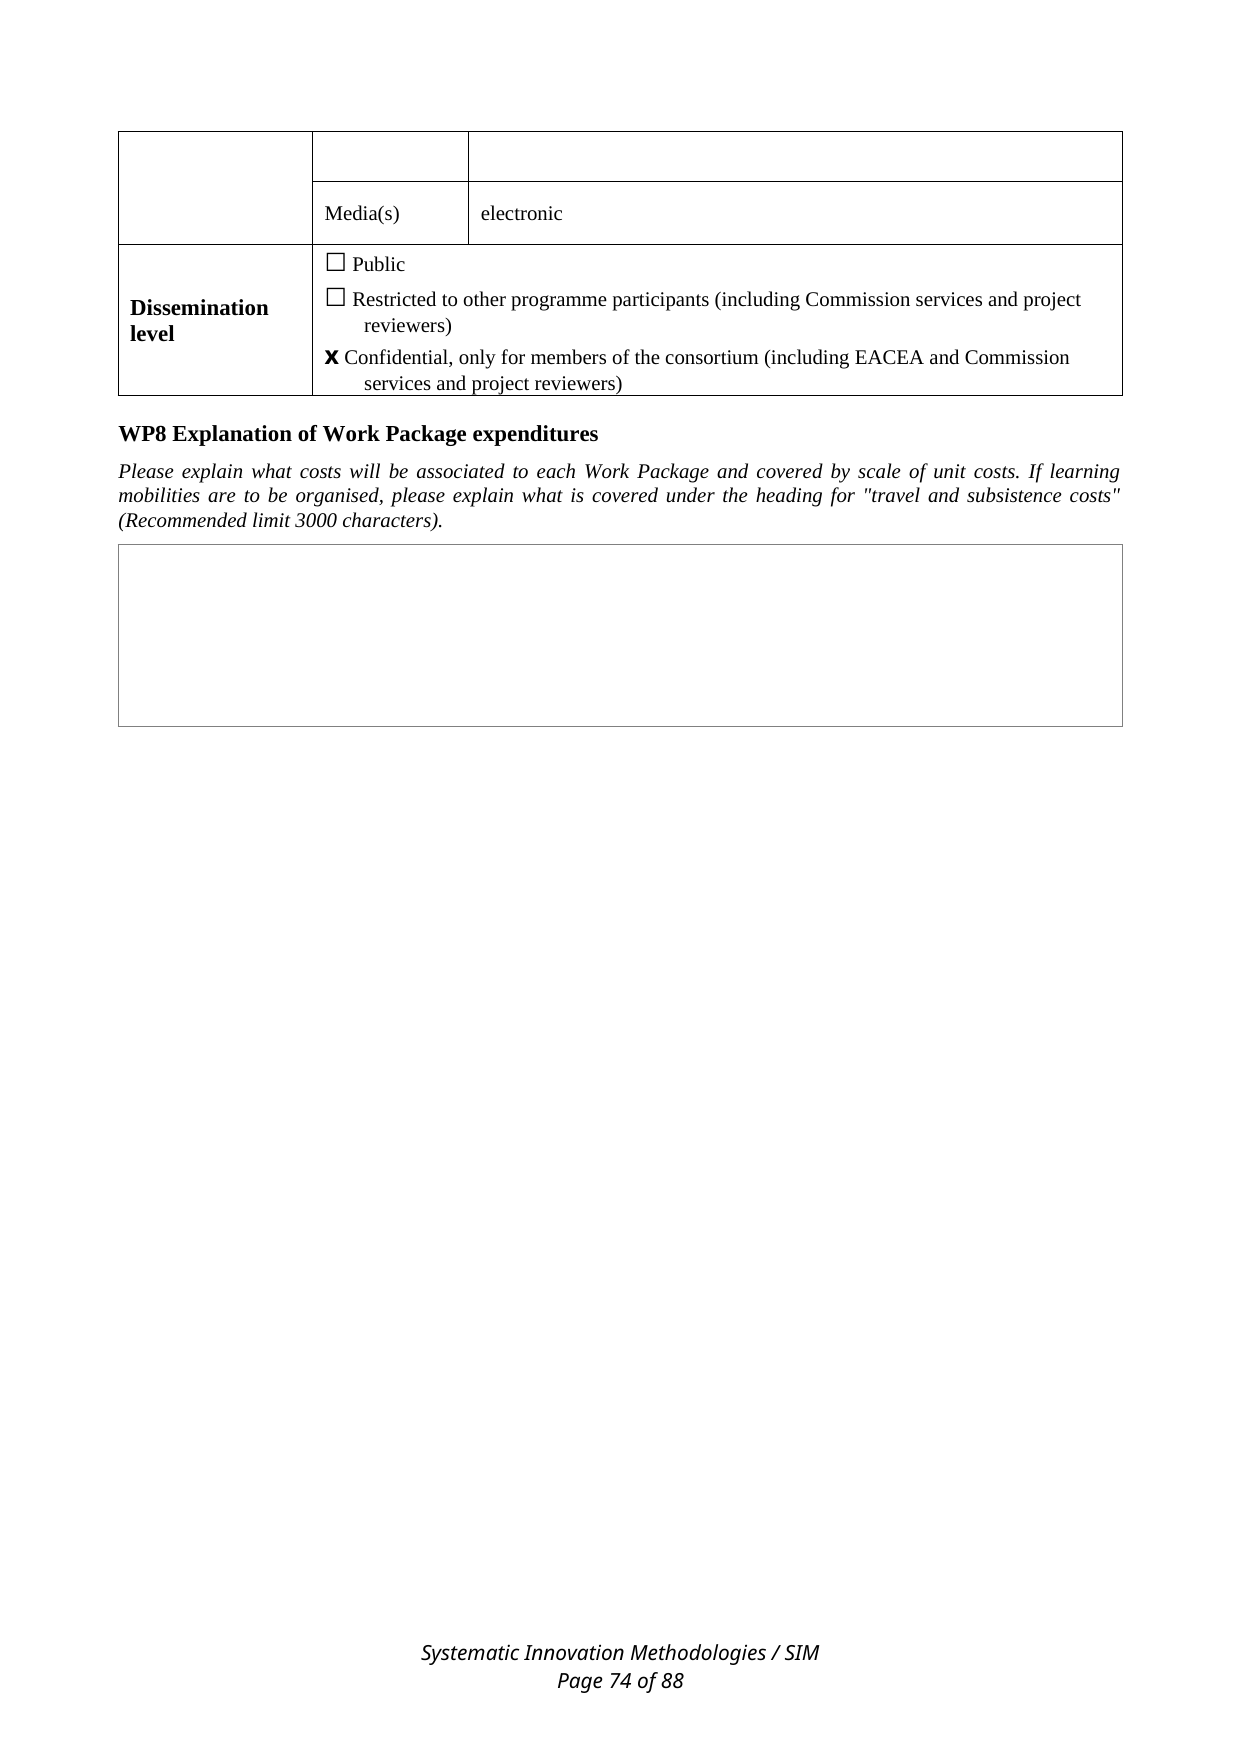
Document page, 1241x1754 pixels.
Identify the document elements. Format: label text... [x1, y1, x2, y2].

table_header [119, 132, 312, 244]
table_header [119, 545, 1122, 726]
table_cell electronic [469, 182, 1122, 244]
text WP8 Explanation of Work Package expenditures [118, 421, 1122, 447]
table_cell Dissemination level [119, 245, 312, 395]
table_cell [313, 132, 468, 181]
table_cell [469, 132, 1122, 181]
table_cell Media(s) [313, 182, 468, 244]
text Please explain what costs will be associated to each Work Package and covered by scale of unit costs. If learning mobilities are to be organised, please explain what is covered under the heading for "travel and subsistence costs" (Recommended limit 3000 characters). [118, 459, 1122, 532]
table_cell ☐ Public ☐ Restricted to other programme participants (including Commission services and project reviewers) x Confidential, only for members of the consortium (including EACEA and Commission services and project reviewers) [313, 245, 1122, 395]
